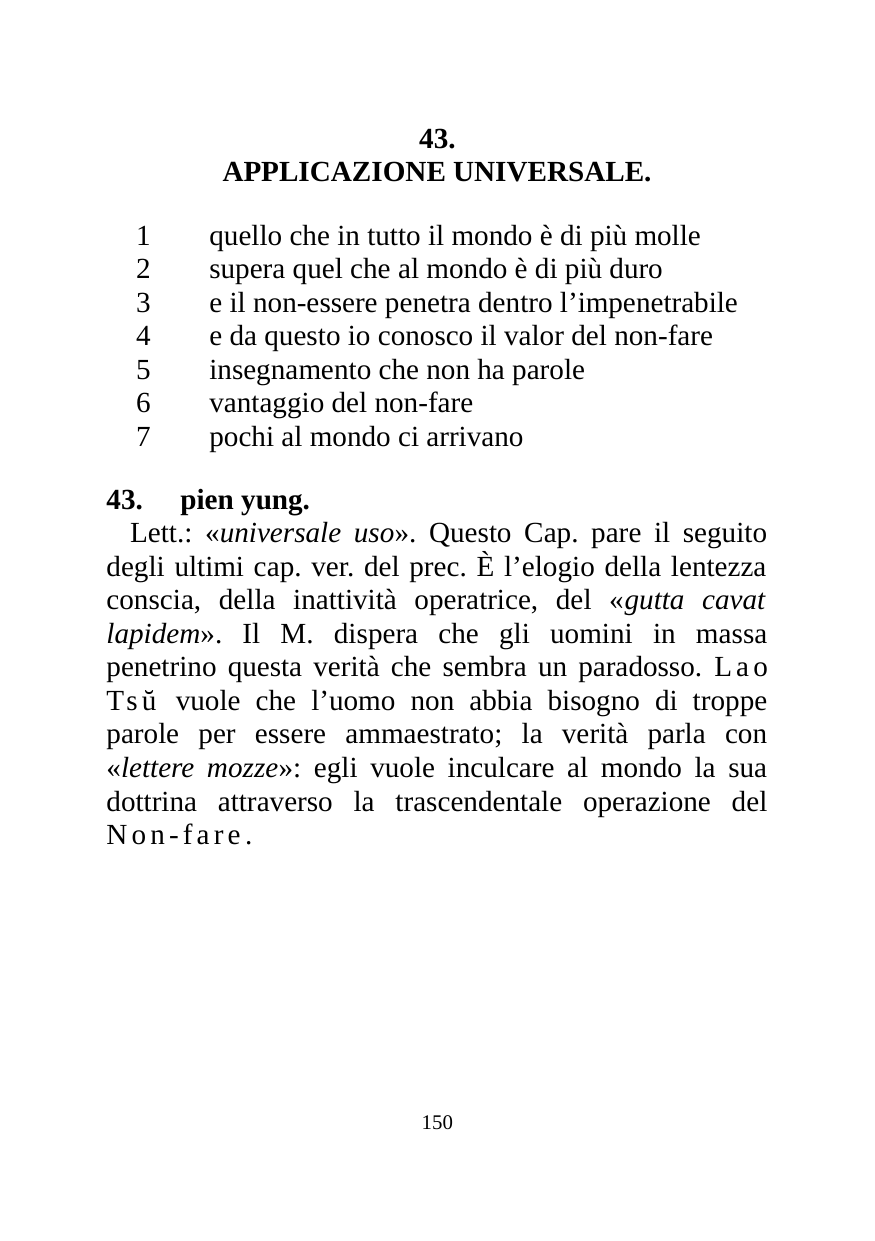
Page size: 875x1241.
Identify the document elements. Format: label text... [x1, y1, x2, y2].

list insegnamento che non ha parole [136, 352, 768, 385]
list quello che in tutto il mondo è di più molle [136, 218, 768, 251]
list e da questo io conosco il valor del non-fare [136, 318, 768, 352]
list e il non-essere penetra dentro l’impenetrabile [136, 285, 768, 318]
text Lett.: «universale uso». Questo Cap. pare il seguito degli ultimi cap. ver. del prec. È l’elogio della lentezza conscia, della inattività operatrice, del «gutta cavat lapidem». Il M. dispera che gli uomini in massa penetrino questa verità che sembra un paradosso. Lao Tsŭ vuole che l’uomo non abbia bisogno di troppe parole per essere ammaestrato; la verità parla con «lettere mozze»: egli vuole inculcare al mondo la sua dottrina attraverso la trascendentale operazione del Non-fare. [106, 515, 768, 851]
list pochi al mondo ci arrivano [136, 419, 768, 452]
list supera quel che al mondo è di più duro [136, 251, 768, 285]
text 43. pien yung. [106, 482, 768, 515]
list vantaggio del non-fare [136, 385, 768, 419]
subtitle 43. Applicazione universale. [106, 121, 768, 188]
